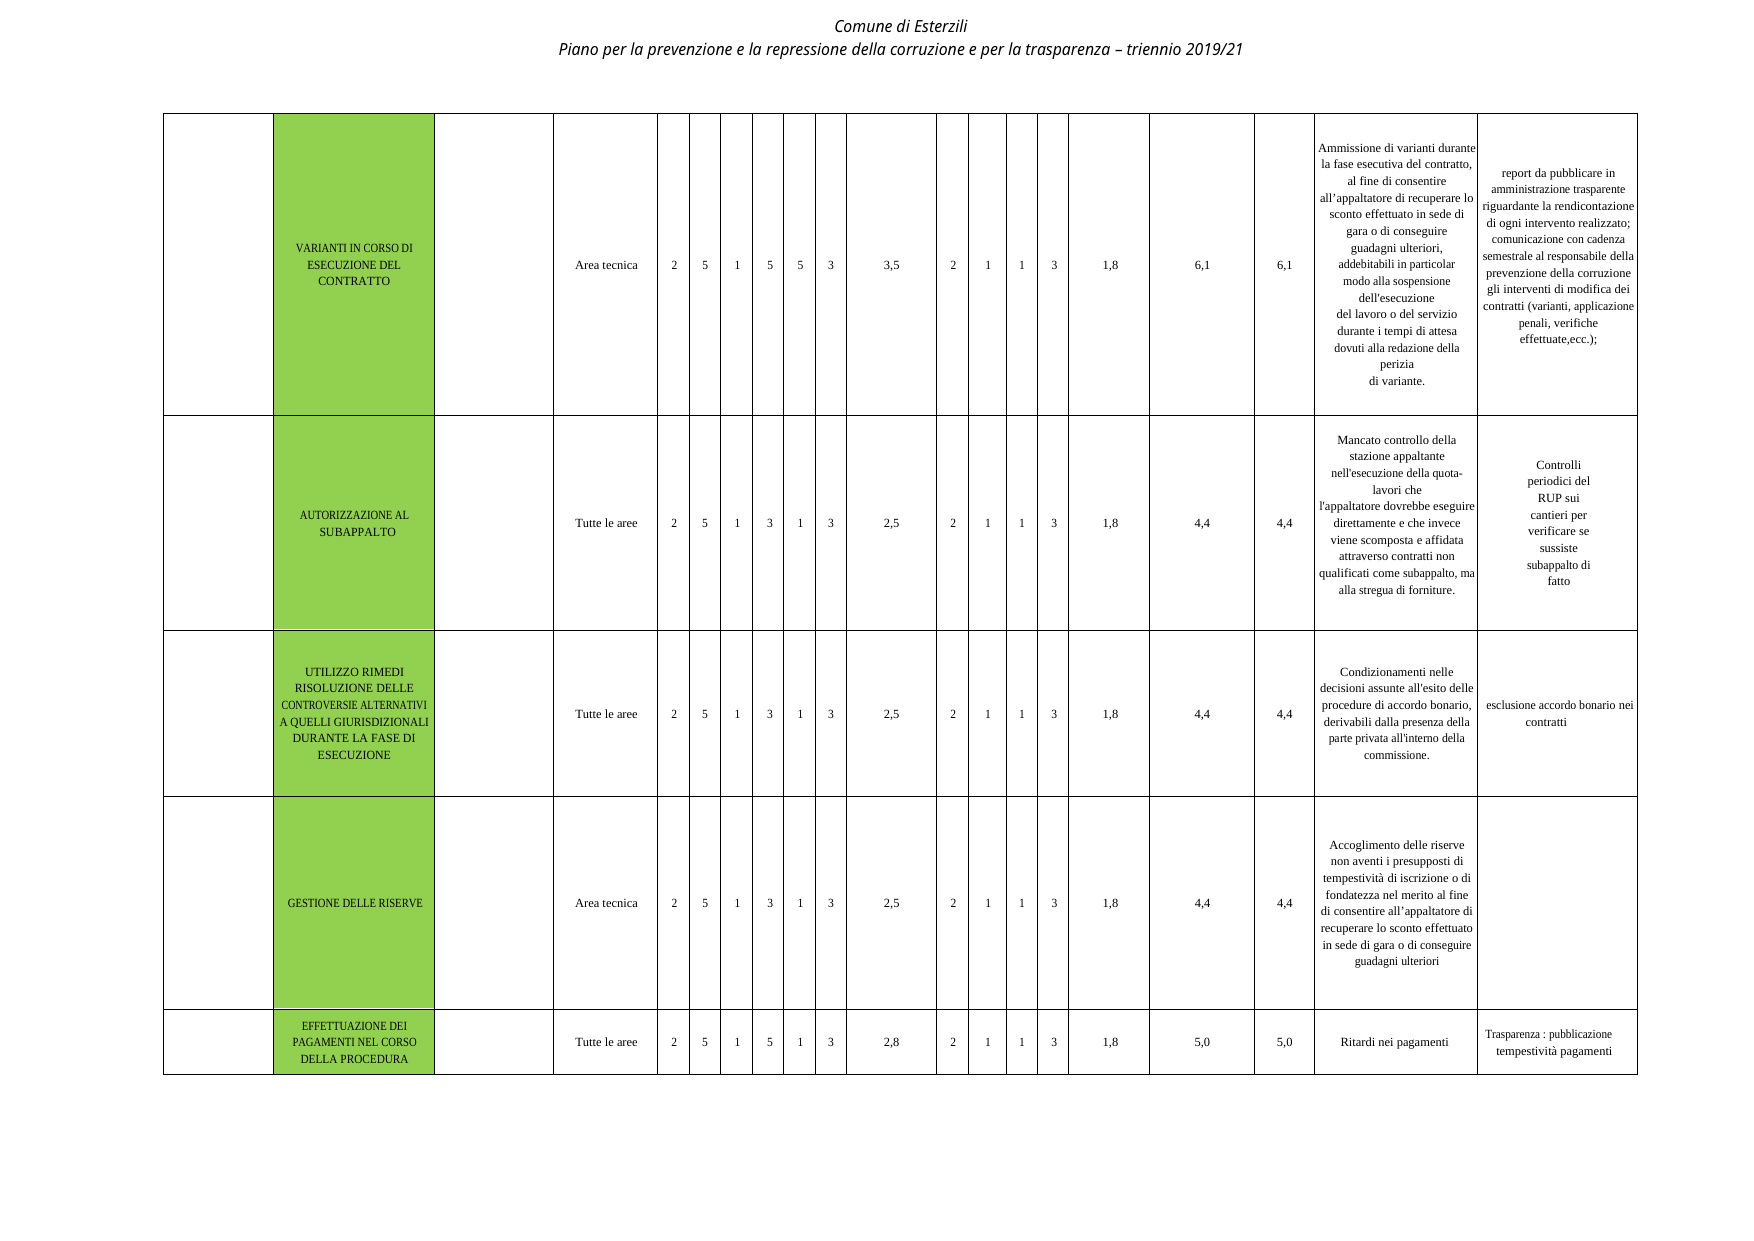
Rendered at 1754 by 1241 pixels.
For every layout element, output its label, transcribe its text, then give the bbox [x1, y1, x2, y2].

table_cell 1 [784, 1010, 815, 1074]
table_cell 3 [816, 797, 846, 1008]
table_cell Tutte le aree [554, 631, 657, 796]
table_header Ammissione di varianti durante la fase esecutiva del contratto, al fine di consentire all’appaltatore di recuperare lo sconto effettuato in sede di gara o di conseguire guadagni ulteriori, addebitabili in particolar modo alla sospensione dell'esecuzione del lavoro o del servizio durante i tempi di attesa dovuti alla redazione della perizia di variante. [1315, 114, 1477, 415]
table_cell 2 [937, 797, 968, 1008]
table_cell 3 [816, 416, 846, 629]
table_cell 4,4 [1150, 797, 1254, 1008]
table_cell 2,8 [847, 1010, 936, 1074]
table_cell 4,4 [1255, 631, 1314, 796]
table_cell 1 [721, 631, 752, 796]
table_cell 1 [784, 797, 815, 1008]
table_cell 1 [1007, 416, 1037, 629]
table_header VARIANTI IN CORSO DI ESECUZIONE DEL CONTRATTO [274, 114, 434, 415]
table_cell UTILIZZO RIMEDI RISOLUZIONE DELLE CONTROVERSIE ALTERNATIVI A QUELLI GIURISDIZIONALI DURANTE LA FASE DI ESECUZIONE [274, 631, 434, 796]
table_cell AUTORIZZAZIONE AL SUBAPPALTO [274, 416, 434, 629]
table_cell 4,4 [1255, 416, 1314, 629]
table_header report da pubblicare in amministrazione trasparente riguardante la rendicontazione di ogni intervento realizzato; comunicazione con cadenza semestrale al responsabile della prevenzione della corruzione gli interventi di modifica dei contratti (varianti, applicazione penali, verifiche effettuate,ecc.); [1478, 114, 1637, 415]
table_header 5 [690, 114, 720, 415]
table_cell Controlli periodici del RUP sui cantieri per verificare se sussiste subappalto di fatto [1478, 416, 1637, 629]
table_header [164, 114, 273, 415]
table_cell 1 [784, 631, 815, 796]
table_cell 3 [816, 631, 846, 796]
table_header 6,1 [1150, 114, 1254, 415]
table_cell 1 [1007, 1010, 1037, 1074]
table_cell 4,4 [1150, 631, 1254, 796]
table_cell 5 [690, 416, 720, 629]
table_header 1 [721, 114, 752, 415]
table_cell [435, 631, 553, 796]
table_cell 1,8 [1069, 1010, 1149, 1074]
table_cell 3 [1038, 631, 1068, 796]
table_cell Mancato controllo della stazione appaltante nell'esecuzione della quota- lavori che l'appaltatore dovrebbe eseguire direttamente e che invece viene scomposta e affidata attraverso contratti non qualificati come subappalto, ma alla stregua di forniture. [1315, 416, 1477, 629]
table_header 1,8 [1069, 114, 1149, 415]
table_cell Accoglimento delle riserve non aventi i presupposti di tempestività di iscrizione o di fondatezza nel merito al fine di consentire all’appaltatore di recuperare lo sconto effettuato in sede di gara o di conseguire guadagni ulteriori [1315, 797, 1477, 1008]
table_cell 4,4 [1255, 797, 1314, 1008]
table_cell 3 [753, 416, 783, 629]
table_cell 3 [753, 797, 783, 1008]
table_header 3 [816, 114, 846, 415]
table_cell 5 [690, 797, 720, 1008]
table_cell [164, 1010, 273, 1074]
table_cell 1,8 [1069, 797, 1149, 1008]
table_cell 1 [721, 1010, 752, 1074]
table_header 3,5 [847, 114, 936, 415]
table_cell 2 [658, 631, 689, 796]
table_cell 3 [1038, 1010, 1068, 1074]
table_header 3 [1038, 114, 1068, 415]
table_cell 1 [969, 416, 1006, 629]
table_cell Area tecnica [554, 797, 657, 1008]
table_header 2 [937, 114, 968, 415]
table_cell 5 [690, 631, 720, 796]
table_header 1 [1007, 114, 1037, 415]
table_cell EFFETTUAZIONE DEI PAGAMENTI NEL CORSO DELLA PROCEDURA [274, 1010, 434, 1074]
table_cell [164, 797, 273, 1008]
table_header 6,1 [1255, 114, 1314, 415]
table_cell 1,8 [1069, 416, 1149, 629]
table_cell 2 [658, 797, 689, 1008]
table_cell GESTIONE DELLE RISERVE [274, 797, 434, 1008]
table_cell [1478, 797, 1637, 1008]
table_cell Ritardi nei pagamenti [1315, 1010, 1477, 1074]
table_cell 2 [658, 1010, 689, 1074]
table_cell 1 [1007, 631, 1037, 796]
table_cell [435, 797, 553, 1008]
table_header [435, 114, 553, 415]
table_cell 1 [969, 797, 1006, 1008]
table_header 5 [753, 114, 783, 415]
table_cell 1 [784, 416, 815, 629]
table_cell [164, 631, 273, 796]
table_header 1 [969, 114, 1006, 415]
table_cell Tutte le aree [554, 416, 657, 629]
table_cell 3 [816, 1010, 846, 1074]
table_cell 1 [969, 1010, 1006, 1074]
table_cell 3 [753, 631, 783, 796]
table_cell 2,5 [847, 416, 936, 629]
table_cell 2 [937, 631, 968, 796]
table_header Area tecnica [554, 114, 657, 415]
table_cell [435, 416, 553, 629]
table_cell 2 [937, 416, 968, 629]
table_cell Tutte le aree [554, 1010, 657, 1074]
table_cell 5,0 [1150, 1010, 1254, 1074]
table_cell Condizionamenti nelle decisioni assunte all'esito delle procedure di accordo bonario, derivabili dalla presenza della parte privata all'interno della commissione. [1315, 631, 1477, 796]
table_cell Trasparenza : pubblicazione tempestività pagamenti [1478, 1010, 1637, 1074]
table_cell 5,0 [1255, 1010, 1314, 1074]
table_cell 2 [658, 416, 689, 629]
table_cell 4,4 [1150, 416, 1254, 629]
table_cell 5 [690, 1010, 720, 1074]
table_cell esclusione accordo bonario nei contratti [1478, 631, 1637, 796]
table_cell 2,5 [847, 631, 936, 796]
table_cell 1 [1007, 797, 1037, 1008]
table_cell 5 [753, 1010, 783, 1074]
table_cell [435, 1010, 553, 1074]
table_header 2 [658, 114, 689, 415]
table_cell 3 [1038, 797, 1068, 1008]
table_cell 3 [1038, 416, 1068, 629]
table_cell [164, 416, 273, 629]
table_cell 1,8 [1069, 631, 1149, 796]
table_header 5 [784, 114, 815, 415]
table_cell 1 [721, 416, 752, 629]
table_cell 2 [937, 1010, 968, 1074]
table_cell 2,5 [847, 797, 936, 1008]
table_cell 1 [721, 797, 752, 1008]
table_cell 1 [969, 631, 1006, 796]
